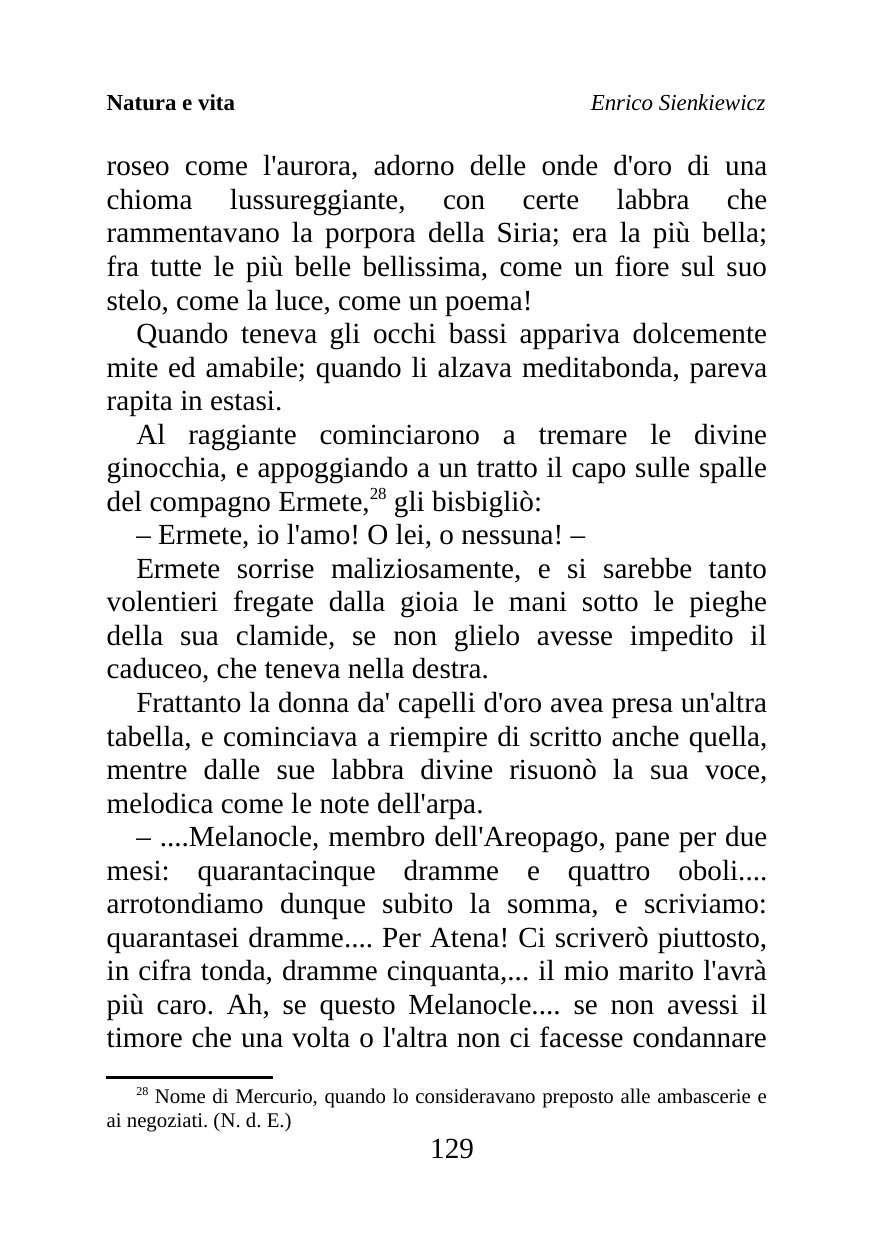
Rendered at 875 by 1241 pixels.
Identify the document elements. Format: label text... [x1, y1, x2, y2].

text – ....Melanocle, membro dell'Areopago, pane per due mesi: quarantacinque dramme e quattro oboli.... arrotondiamo dunque subito la somma, e scriviamo: quarantasei dramme.... Per Atena! Ci scriverò piuttosto, in cifra tonda, dramme cinquanta,... il mio marito l'avrà più caro. Ah, se questo Melanocle.... se non avessi il timore che una volta o l'altra non ci facesse condannare [106, 819, 768, 1054]
text Ermete sorrise maliziosamente, e si sarebbe tanto volentieri fregate dalla gioia le mani sotto le pieghe della sua clamide, se non glielo avesse impedito il caduceo, che teneva nella destra. [106, 551, 768, 685]
text Quando teneva gli occhi bassi appariva dolcemente mite ed amabile; quando li alzava meditabonda, pareva rapita in estasi. [106, 316, 768, 417]
text Al raggiante cominciarono a tremare le divine ginocchia, e appoggiando a un tratto il capo sulle spalle del compagno Ermete, gli bisbigliò: [106, 417, 768, 517]
text – Ermete, io l'amo! O lei, o nessuna! – [106, 517, 768, 551]
text Nome di Mercurio, quando lo consideravano preposto alle ambascerie e ai negoziati. (N. d. E.) [106, 1083, 768, 1132]
text Frattanto la donna da' capelli d'oro avea presa un'altra tabella, e cominciava a riempire di scritto anche quella, mentre dalle sue labbra divine risuonò la sua voce, melodica come le note dell'arpa. [106, 685, 768, 819]
text roseo come l'aurora, adorno delle onde d'oro di una chioma lussureggiante, con certe labbra che rammentavano la porpora della Siria; era la più bella; fra tutte le più belle bellissima, come un fiore sul suo stelo, come la luce, come un poema! [106, 148, 768, 316]
